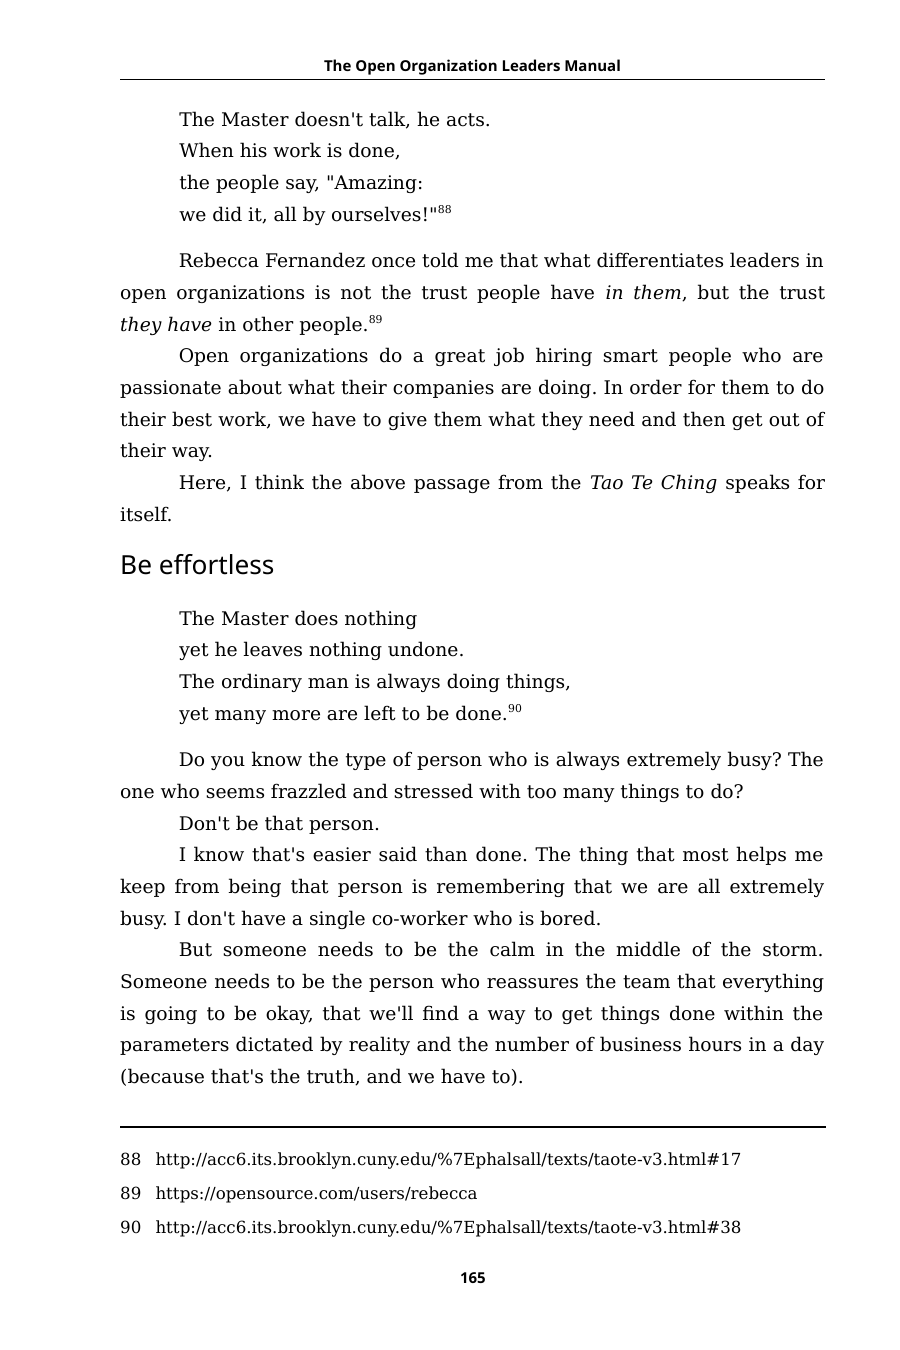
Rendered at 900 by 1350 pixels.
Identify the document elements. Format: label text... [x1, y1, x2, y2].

text http://acc6.its.brooklyn.cuny.edu/%7Ephalsall/texts/taote-v3.html#38 [120, 1218, 825, 1237]
text Here, I think the above passage from the Tao Te Ching speaks for itself. [120, 472, 825, 526]
text But someone needs to be the calm in the middle of the storm. Someone needs to be the person who reassures the team that everything is going to be okay, that we'll find a way to get things done within the parameters dictated by reality and the number of business hours in a day (because that's the truth, and we have to). [120, 939, 825, 1088]
text http://acc6.its.brooklyn.cuny.edu/%7Ephalsall/texts/taote-v3.html#17 [120, 1149, 825, 1169]
text https://opensource.com/users/rebecca [120, 1184, 825, 1203]
text Rebecca Fernandez once told me that what differentiates leaders in open organizations is not the trust people have in them, but the trust they have in other people. [120, 250, 825, 336]
text I know that's easier said than done. The thing that most helps me keep from being that person is remembering that we are all extremely busy. I don't have a single co-worker who is bored. [120, 844, 825, 929]
text The Master does nothing yet he leaves nothing undone. The ordinary man is always doing things, yet many more are left to be done. [179, 608, 766, 724]
text Don't be that person. [120, 813, 825, 834]
text Open organizations do a great job hiring smart people who are passionate about what their companies are doing. In order for them to do their best work, we have to give them what they need and then get out of their way. [120, 345, 825, 462]
text Do you know the type of person who is always extremely busy? The one who seems frazzled and stressed with too many things to do? [120, 749, 825, 803]
subtitle Be effortless [120, 550, 825, 581]
text The Master doesn't talk, he acts. When his work is done, the people say, "Amazing: we did it, all by ourselves!" [179, 109, 766, 226]
